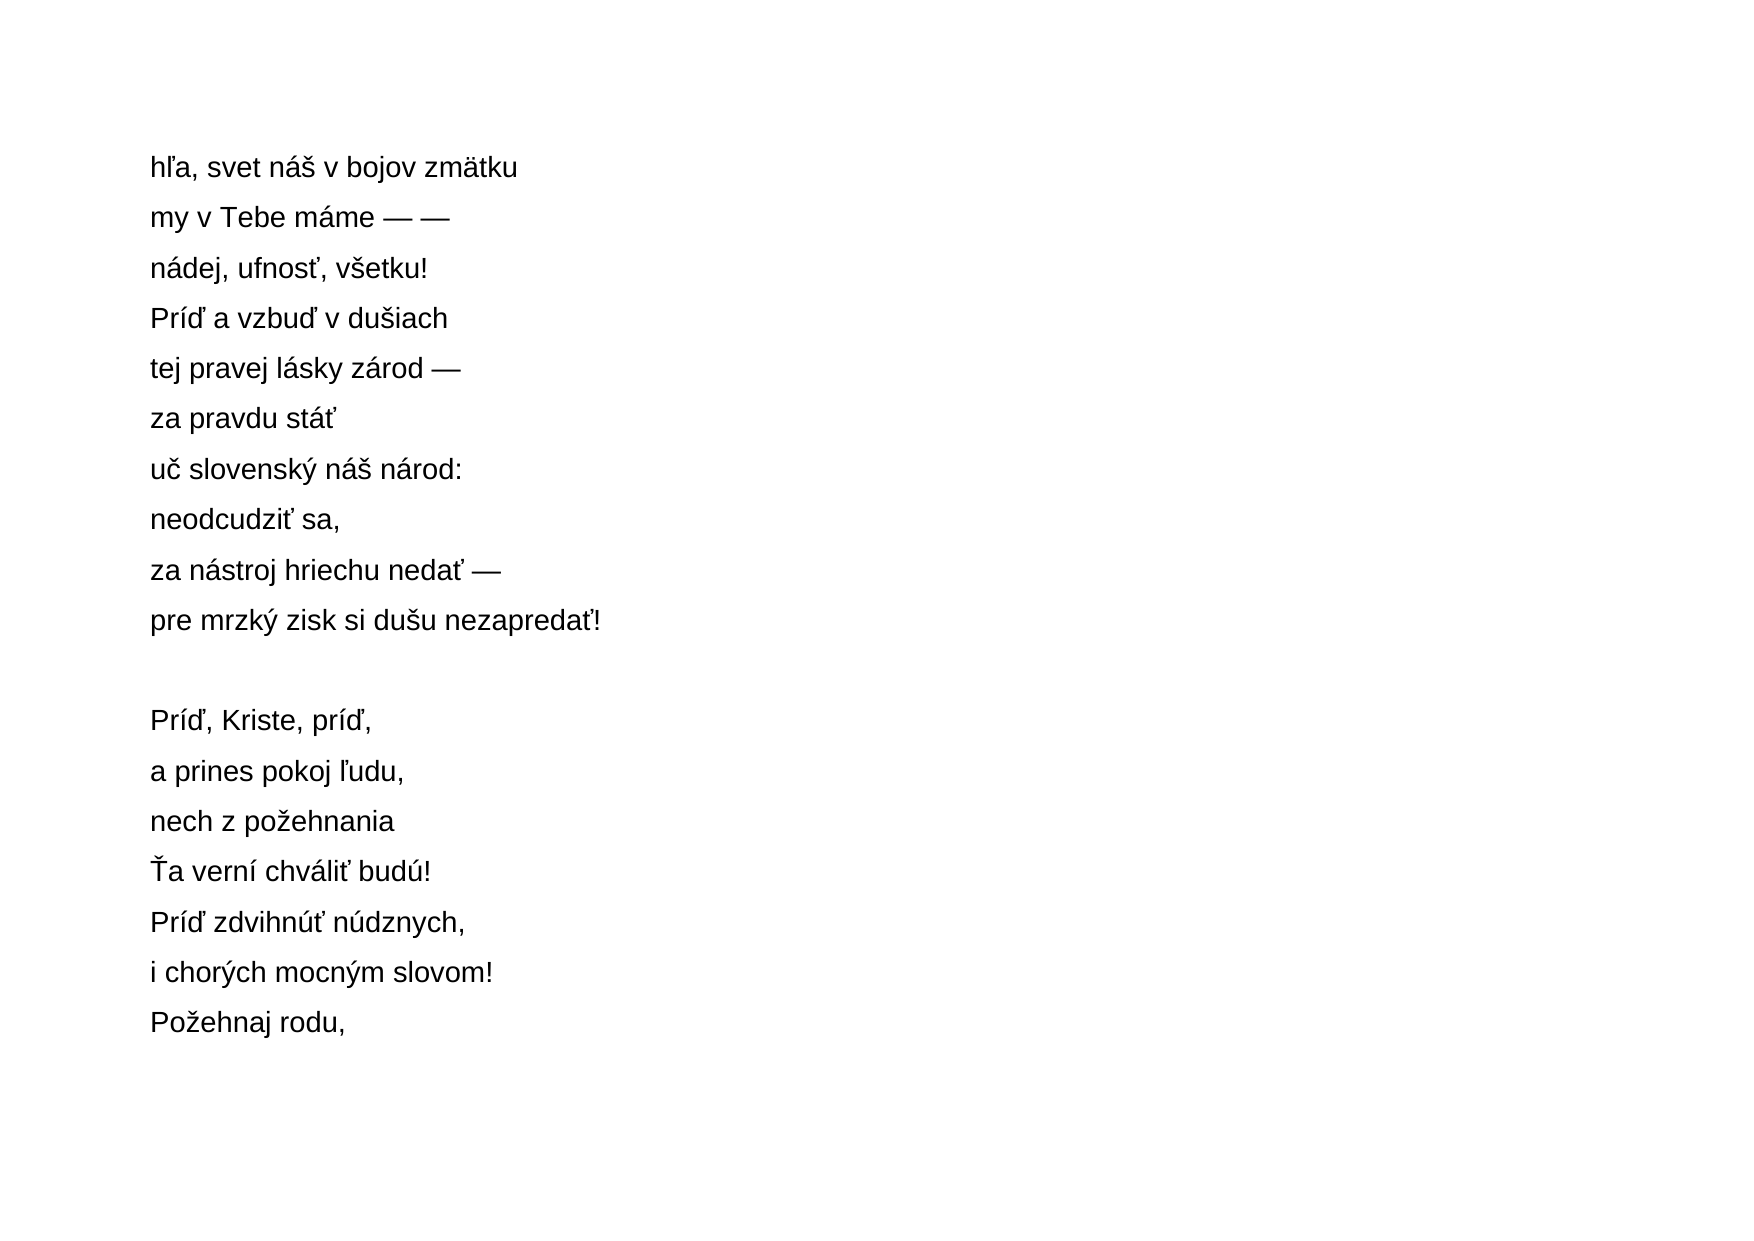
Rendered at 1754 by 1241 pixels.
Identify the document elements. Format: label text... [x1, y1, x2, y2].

text Príď, Kriste, príď, [150, 703, 1243, 737]
text Príď zdvihnúť núdznych, [150, 905, 1243, 938]
text my v Tebe máme — — [150, 200, 1243, 234]
text Príď a vzbuď v dušiach [150, 301, 1243, 334]
text za nástroj hriechu nedať — [150, 552, 1243, 586]
text Požehnaj rodu, [150, 1005, 1243, 1039]
text a prines pokoj ľudu, [150, 754, 1243, 787]
text nech z požehnania [150, 804, 1243, 838]
text i chorých mocným slovom! [150, 955, 1243, 988]
text neodcudziť sa, [150, 502, 1243, 536]
text uč slovenský náš národ: [150, 452, 1243, 485]
text hľa, svet náš v bojov zmätku [150, 150, 1243, 183]
text tej pravej lásky zárod — [150, 351, 1243, 385]
text za pravdu stáť [150, 402, 1243, 435]
text Ťa verní chváliť budú! [150, 854, 1243, 888]
text nádej, ufnosť, všetku! [150, 251, 1243, 284]
text pre mrzký zisk si dušu nezapredať! [150, 603, 1243, 636]
